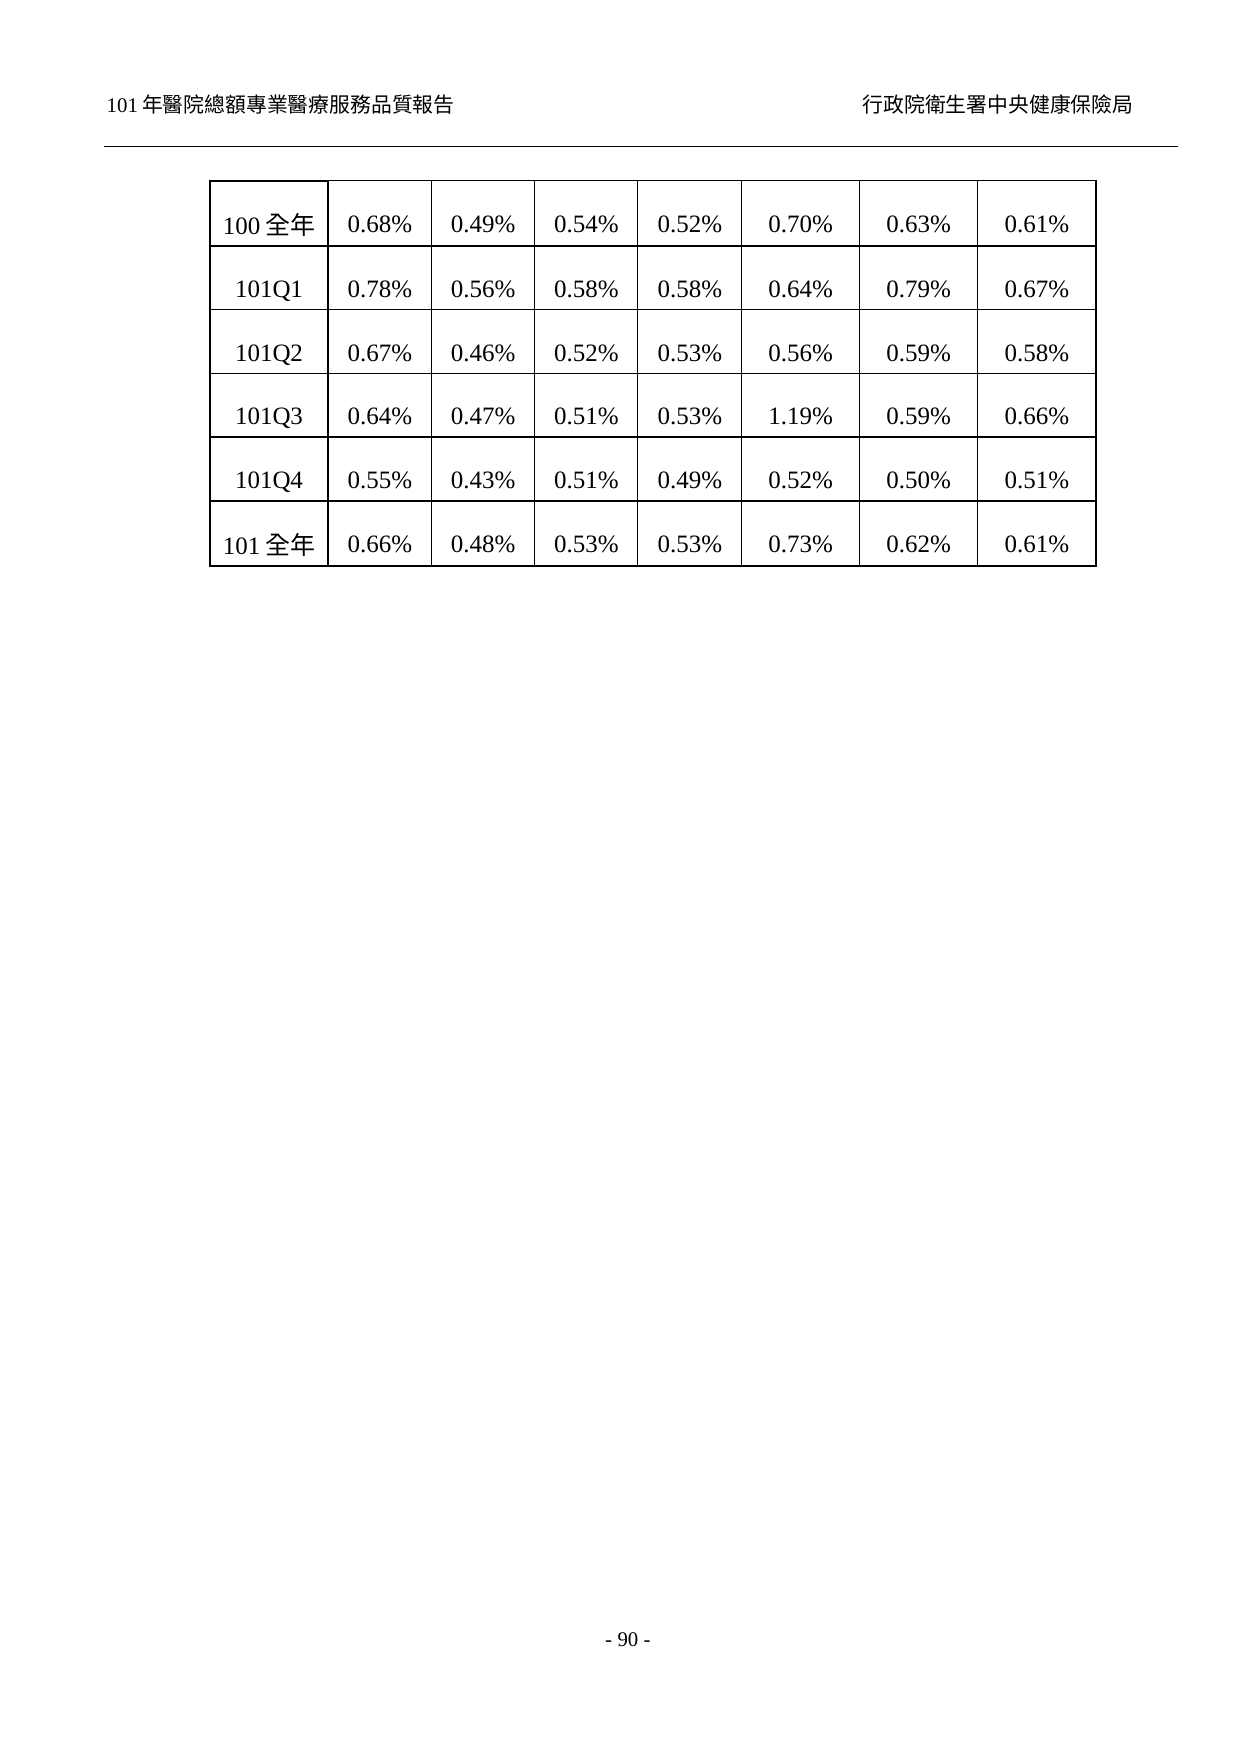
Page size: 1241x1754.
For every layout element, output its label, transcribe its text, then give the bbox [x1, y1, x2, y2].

table_cell 101Q3 [211, 374, 327, 436]
table_cell 0.50% [860, 438, 977, 500]
table_cell 0.68% [329, 181, 431, 245]
table_cell 0.49% [638, 438, 741, 500]
table_cell 0.64% [742, 247, 859, 309]
table_cell 0.47% [432, 374, 534, 436]
table_cell 0.53% [638, 502, 741, 564]
table_cell 101Q2 [211, 310, 327, 373]
table_cell 101Q1 [211, 247, 327, 309]
table_cell 0.48% [432, 502, 534, 564]
table_cell 0.52% [535, 310, 637, 373]
table_cell 0.56% [742, 310, 859, 373]
table_cell 0.59% [860, 310, 977, 373]
table_cell 0.51% [535, 438, 637, 500]
table_cell 0.58% [535, 247, 637, 309]
table_cell 0.61% [978, 502, 1095, 564]
table_cell 0.46% [432, 310, 534, 373]
table_cell 0.58% [638, 247, 741, 309]
table_cell 0.67% [978, 247, 1095, 309]
table_cell 0.63% [860, 181, 977, 245]
table_cell 0.54% [535, 181, 637, 245]
table_cell 0.52% [742, 438, 859, 500]
table_cell 0.52% [638, 181, 741, 245]
table_cell 0.53% [638, 374, 741, 436]
table_cell 0.73% [742, 502, 859, 564]
table_cell 101全年 [211, 502, 327, 564]
table_cell 0.62% [860, 502, 977, 564]
table_cell 0.56% [432, 247, 534, 309]
table_cell 0.51% [978, 438, 1095, 500]
table_cell 100全年 [211, 182, 327, 245]
table_cell 0.59% [860, 374, 977, 436]
table_cell 0.53% [638, 310, 741, 373]
table_cell 0.64% [329, 374, 431, 436]
table_cell 0.51% [535, 374, 637, 436]
table_cell 0.49% [432, 181, 534, 245]
table_cell 0.66% [978, 374, 1095, 436]
table_cell 1.19% [742, 374, 859, 436]
table_cell 0.43% [432, 438, 534, 500]
table_cell 0.61% [978, 181, 1095, 245]
table_cell 0.67% [329, 310, 431, 373]
table_cell 0.66% [329, 502, 431, 564]
table_cell 0.79% [860, 247, 977, 309]
table_cell 0.70% [742, 181, 859, 245]
table_cell 101Q4 [211, 438, 327, 500]
table_cell 0.78% [329, 247, 431, 309]
table_cell 0.55% [329, 438, 431, 500]
table_cell 0.53% [535, 502, 637, 564]
table_cell 0.58% [978, 310, 1095, 373]
